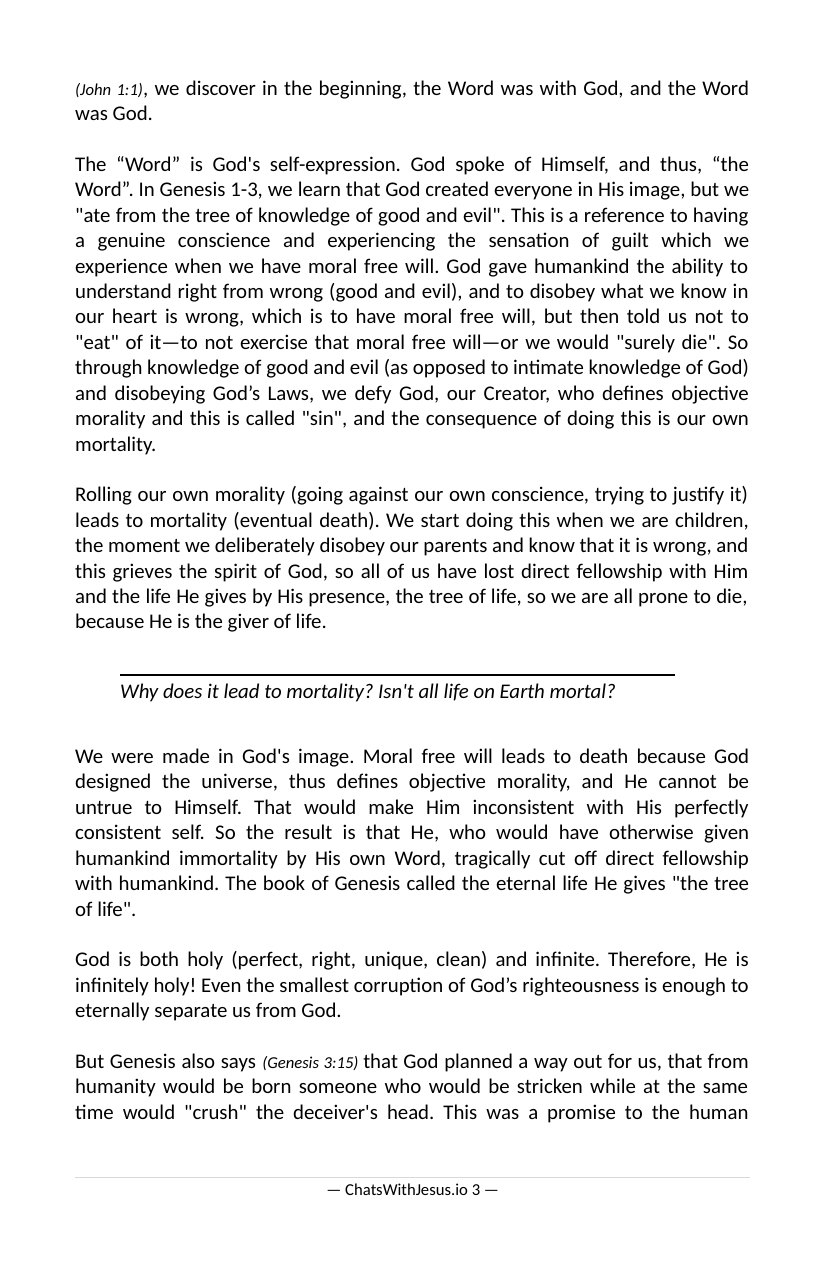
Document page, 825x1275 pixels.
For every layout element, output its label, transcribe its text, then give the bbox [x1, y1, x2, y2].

text God is both holy (perfect, right, unique, clean) and infinite. Therefore, He is infinitely holy! Even the smallest corruption of God’s righteousness is enough to eternally separate us from God. [75, 947, 750, 1023]
text (John 1:1), we discover in the beginning, the Word was with God, and the Word was God. [75, 75, 750, 126]
text The “Word” is God's self-expression. God spoke of Himself, and thus, “the Word”. In Genesis 1-3, we learn that God created everyone in His image, but we "ate from the tree of knowledge of good and evil". This is a reference to having a genuine conscience and experiencing the sensation of guilt which we experience when we have moral free will. God gave humankind the ability to understand right from wrong (good and evil), and to disobey what we know in our heart is wrong, which is to have moral free will, but then told us not to "eat" of it—to not exercise that moral free will—or we would "surely die". So through knowledge of good and evil (as opposed to intimate knowledge of God) and disobeying God’s Laws, we defy God, our Creator, who defines objective morality and this is called "sin", and the consequence of doing this is our own mortality. [75, 151, 750, 456]
text We were made in God's image. Moral free will leads to death because God designed the universe, thus defines objective morality, and He cannot be untrue to Himself. That would make Him inconsistent with His perfectly consistent self. So the result is that He, who would have otherwise given humankind immortality by His own Word, tragically cut off direct fellowship with humankind. The book of Genesis called the eternal life He gives "the tree of life". [75, 743, 750, 921]
text Why does it lead to mortality? Isn't all life on Earth mortal? [120, 676, 675, 703]
text Rolling our own morality (going against our own conscience, trying to justify it) leads to mortality (eventual death). We start doing this when we are children, the moment we deliberately disobey our parents and know that it is wrong, and this grieves the spirit of God, so all of us have lost direct fellowship with Him and the life He gives by His presence, the tree of life, so we are all prone to die, because He is the giver of life. [75, 482, 750, 634]
text But Genesis also says (Genesis 3:15) that God planned a way out for us, that from humanity would be born someone who would be stricken while at the same time would "crush" the deceiver's head. This was a promise to the human [75, 1048, 750, 1124]
